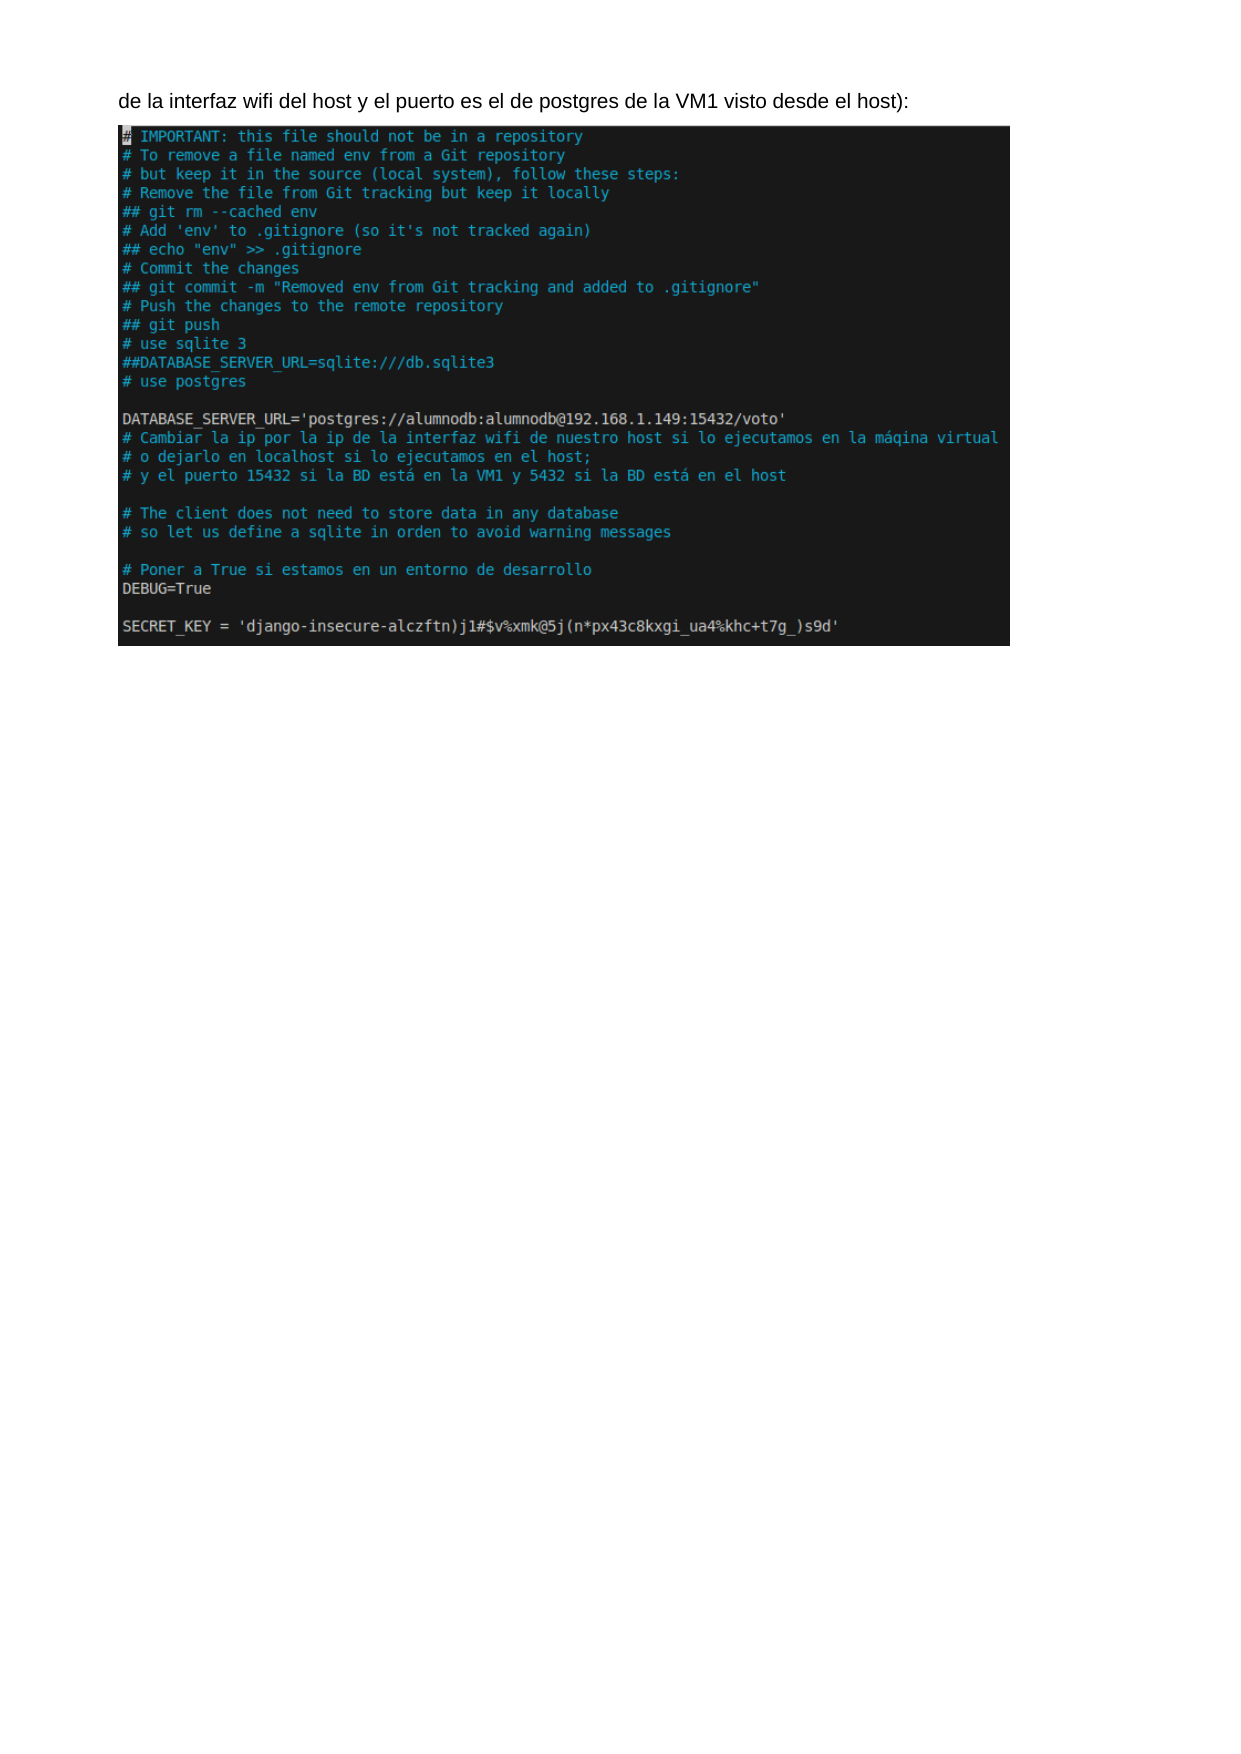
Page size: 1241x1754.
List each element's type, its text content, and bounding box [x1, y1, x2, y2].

text de la interfaz wifi del host y el puerto es el de postgres de la VM1 visto desde el host): [118, 88, 1122, 112]
picture [118, 125, 1010, 646]
